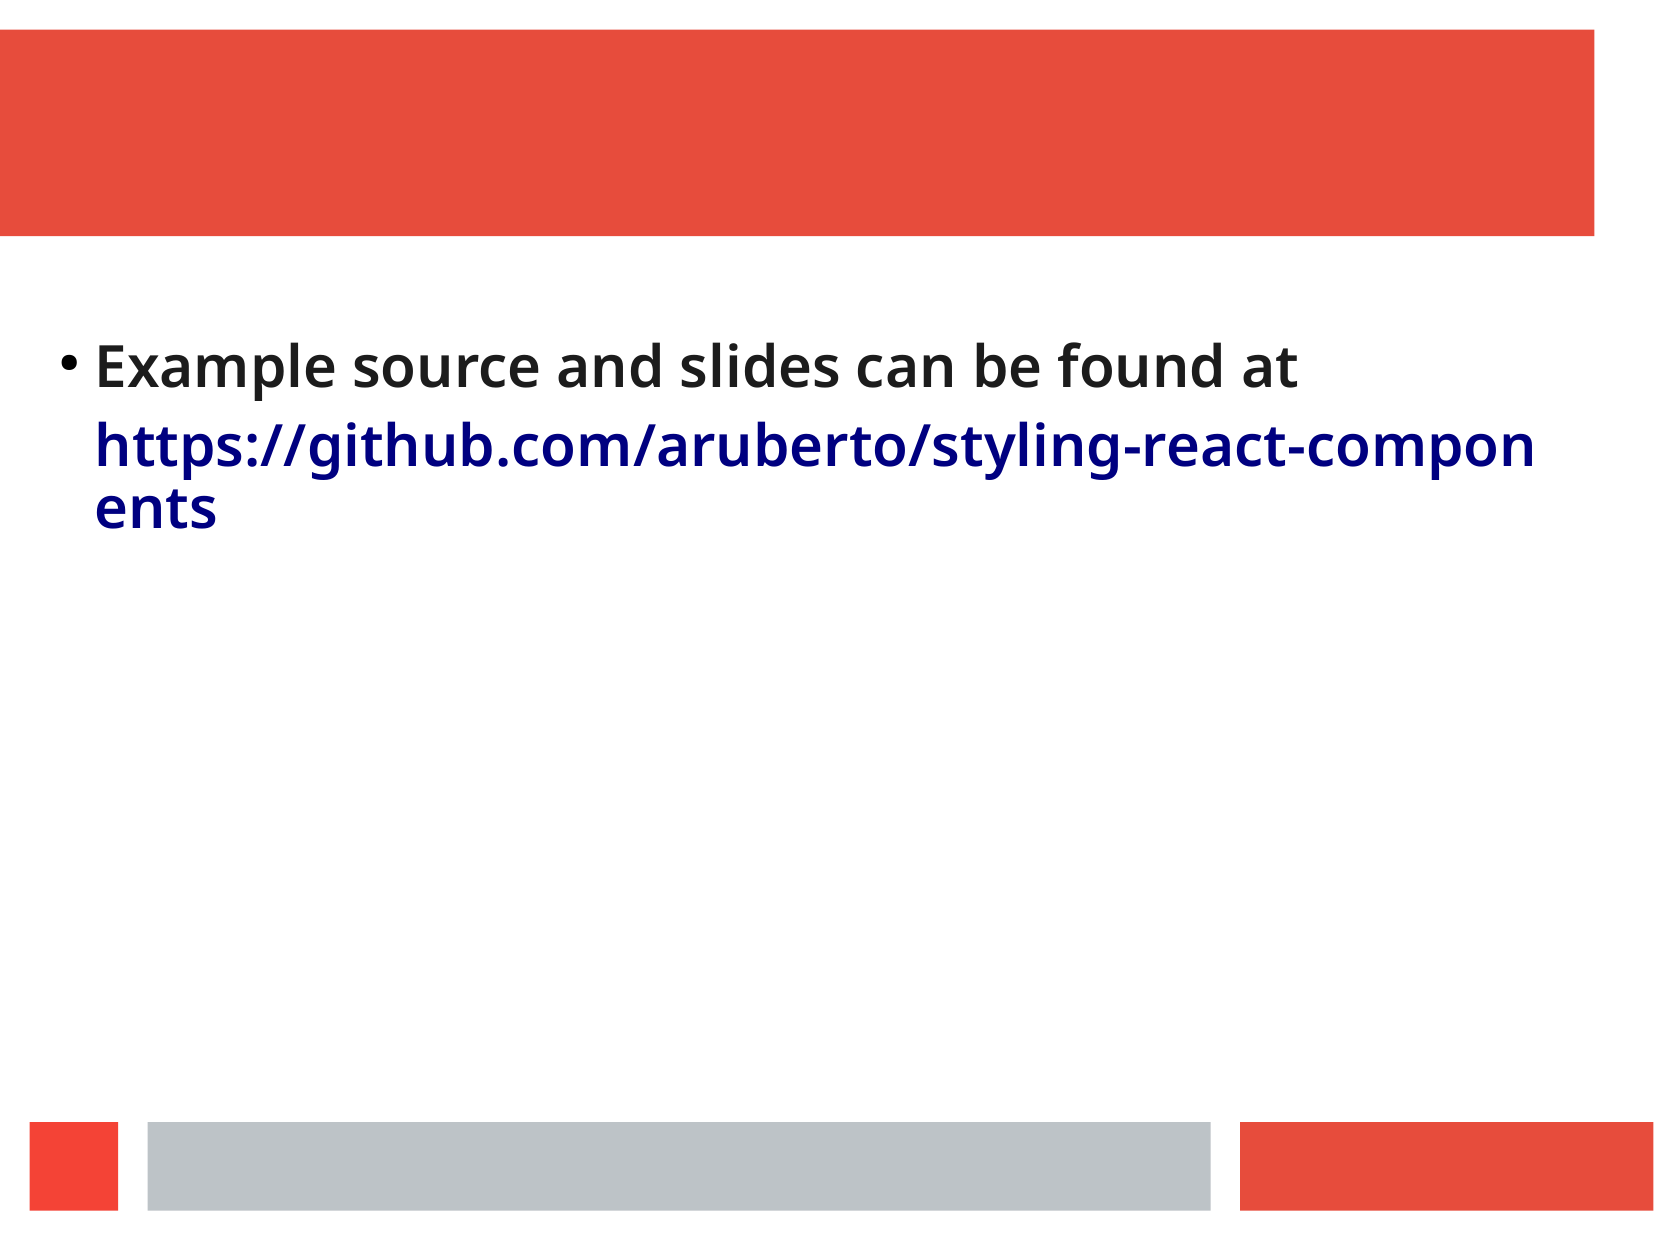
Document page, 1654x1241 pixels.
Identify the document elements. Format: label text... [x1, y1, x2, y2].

list Example source and slides can be found at https://github.com/aruberto/styling-react-components [59, 324, 1565, 1093]
